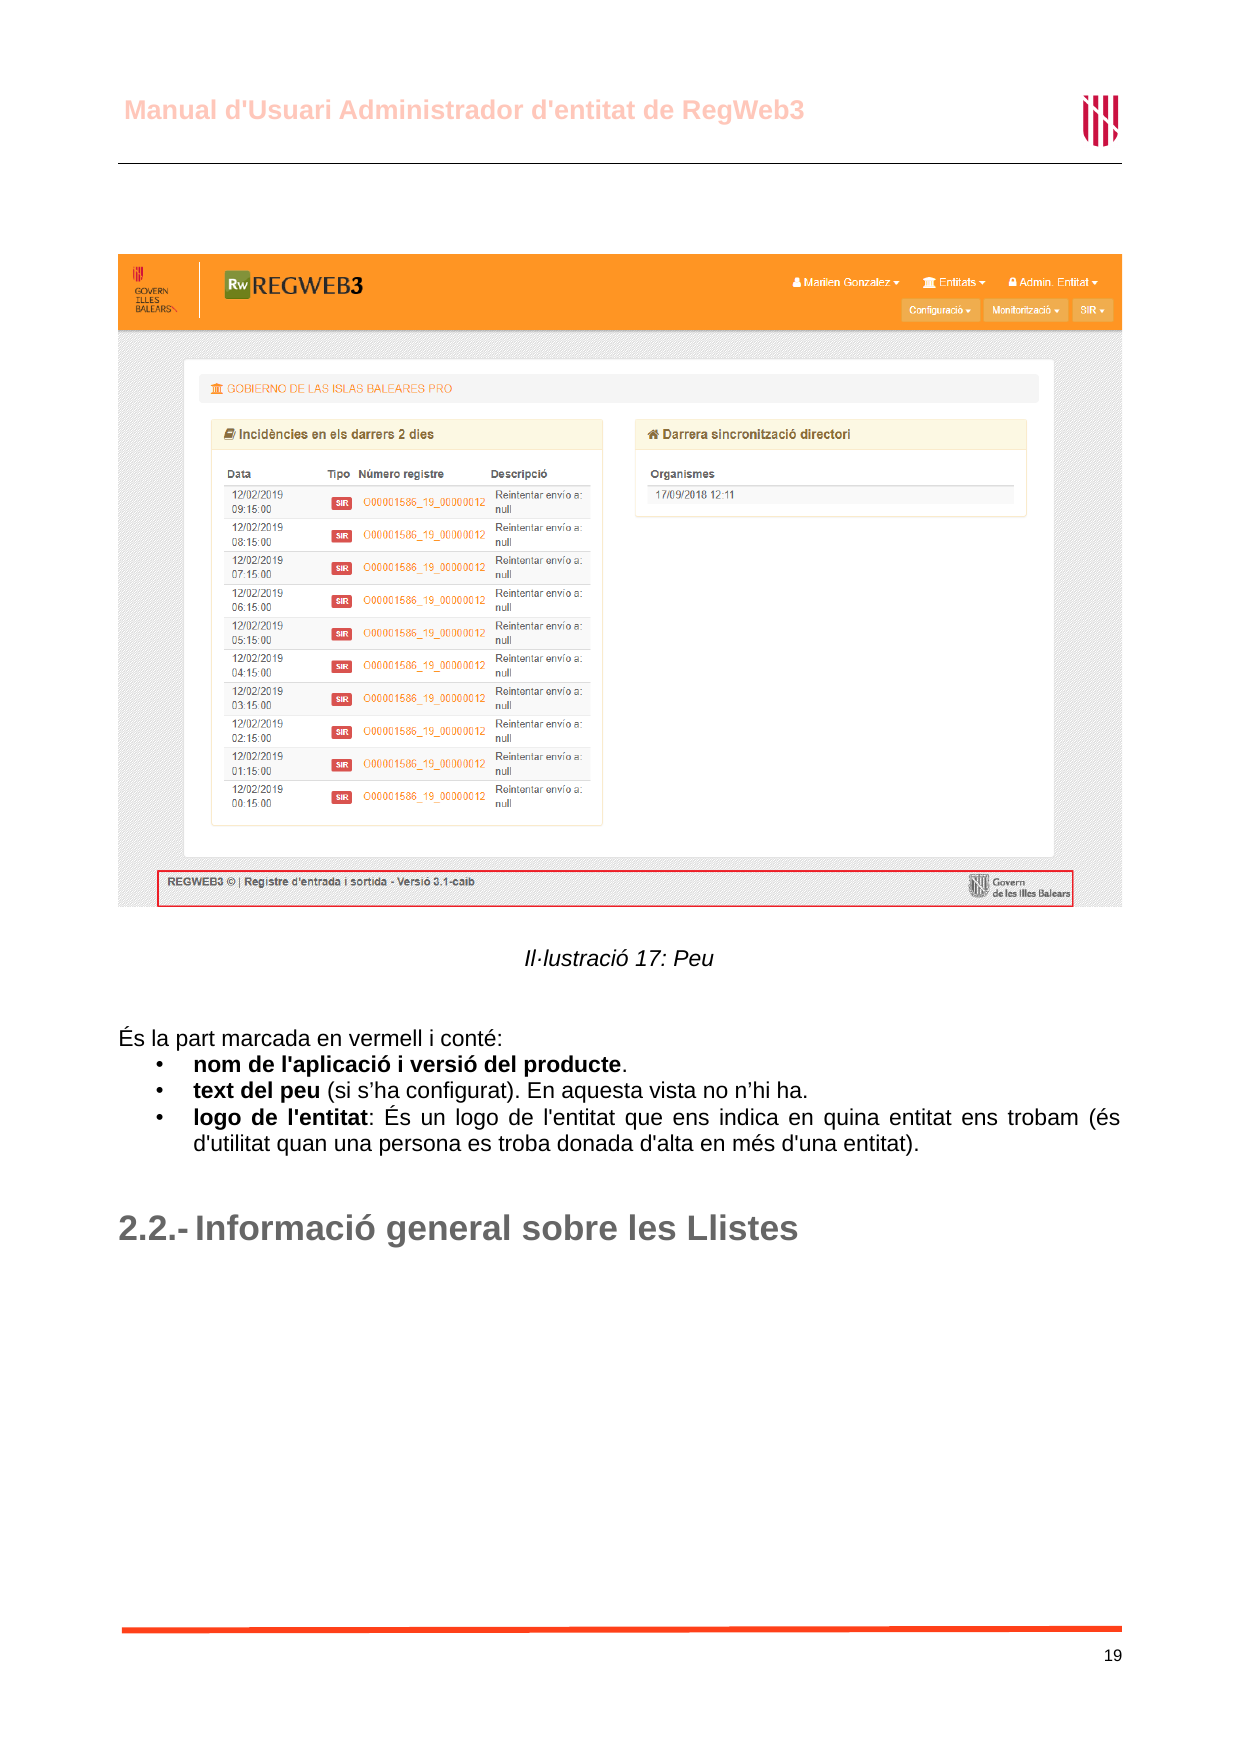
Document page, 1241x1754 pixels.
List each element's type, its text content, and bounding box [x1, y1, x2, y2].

picture [1080, 93, 1121, 148]
text Il·lustració 17: Peu [118, 945, 1122, 972]
text És la part marcada en vermell i conté: [118, 1024, 1122, 1051]
list logo de l'entitat: És un logo de l'entitat que ens indica en quina entitat ens trobam (és d'utilitat quan una persona es troba donada d'alta en més d'una entitat). [156, 1103, 1122, 1156]
picture [118, 254, 1123, 907]
list nom de l'aplicació i versió del producte. [156, 1051, 1122, 1077]
subtitle Informació general sobre les Llistes [118, 1208, 1122, 1248]
list text del peu (si s’ha configurat). En aquesta vista no n’hi ha. [156, 1077, 1122, 1103]
